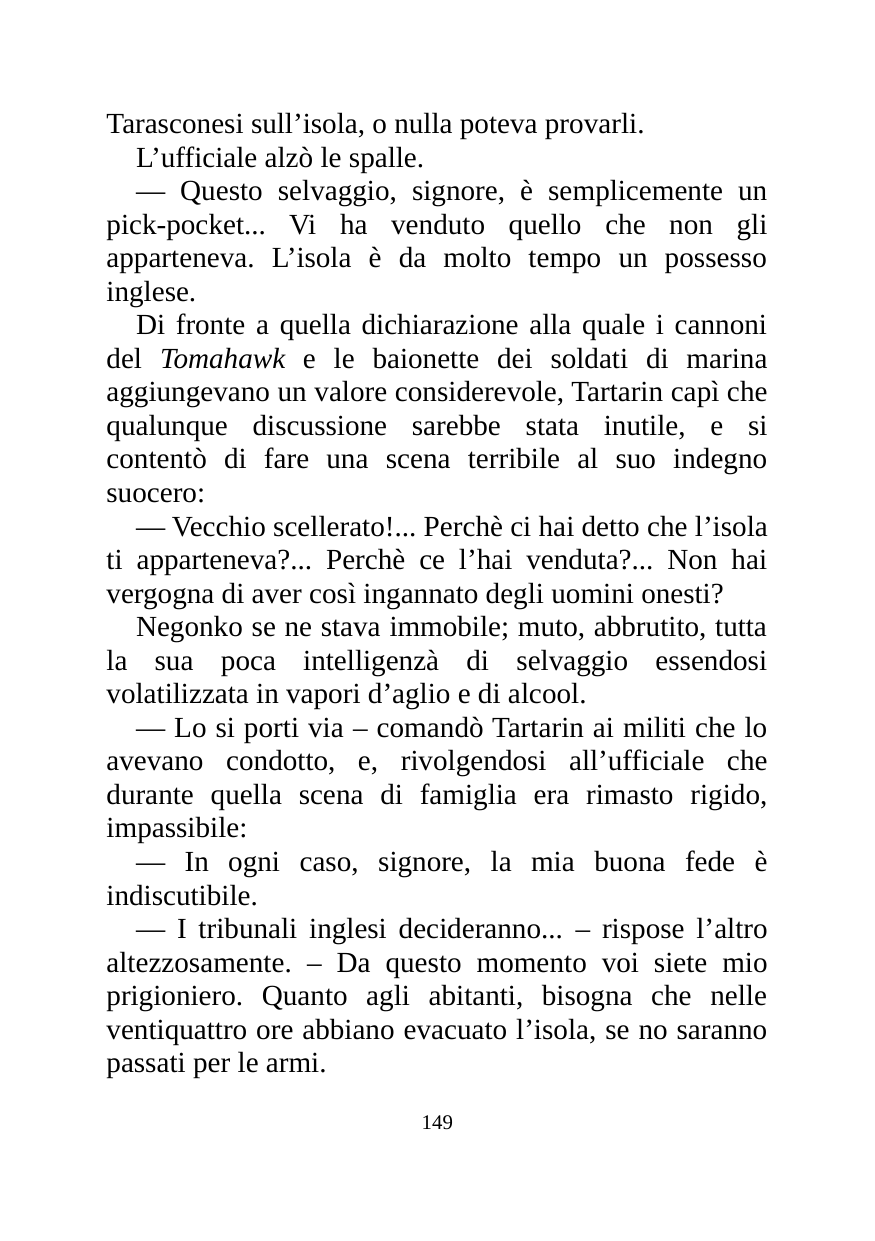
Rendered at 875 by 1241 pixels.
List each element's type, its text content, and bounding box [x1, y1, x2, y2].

text — In ogni caso, signore, la mia buona fede è indiscutibile. [106, 844, 768, 911]
text — I tribunali inglesi decideranno... – rispose l’altro altezzosamente. – Da questo momento voi siete mio prigioniero. Quanto agli abitanti, bisogna che nelle ventiquattro ore abbiano evacuato l’isola, se no saranno passati per le armi. [106, 911, 768, 1079]
text Negonko se ne stava immobile; muto, abbrutito, tutta la sua poca intelligenzà di selvaggio essendosi volatilizzata in vapori d’aglio e di alcool. [106, 609, 768, 710]
text — Lo si porti via – comandò Tartarin ai militi che lo avevano condotto, e, rivolgendosi all’ufficiale che durante quella scena di famiglia era rimasto rigido, impassibile: [106, 710, 768, 844]
text L’ufficiale alzò le spalle. [106, 140, 768, 173]
text Tarasconesi sull’isola, o nulla poteva provarli. [106, 106, 768, 140]
text Di fronte a quella dichiarazione alla quale i cannoni del Tomahawk e le baionette dei soldati di marina aggiungevano un valore considerevole, Tartarin capì che qualunque discussione sarebbe stata inutile, e si contentò di fare una scena terribile al suo indegno suocero: [106, 307, 768, 509]
text — Vecchio scellerato!... Perchè ci hai detto che l’isola ti apparteneva?... Perchè ce l’hai venduta?... Non hai vergogna di aver così ingannato degli uomini onesti? [106, 509, 768, 609]
text — Questo selvaggio, signore, è semplicemente un pick-pocket... Vi ha venduto quello che non gli apparteneva. L’isola è da molto tempo un possesso inglese. [106, 173, 768, 307]
